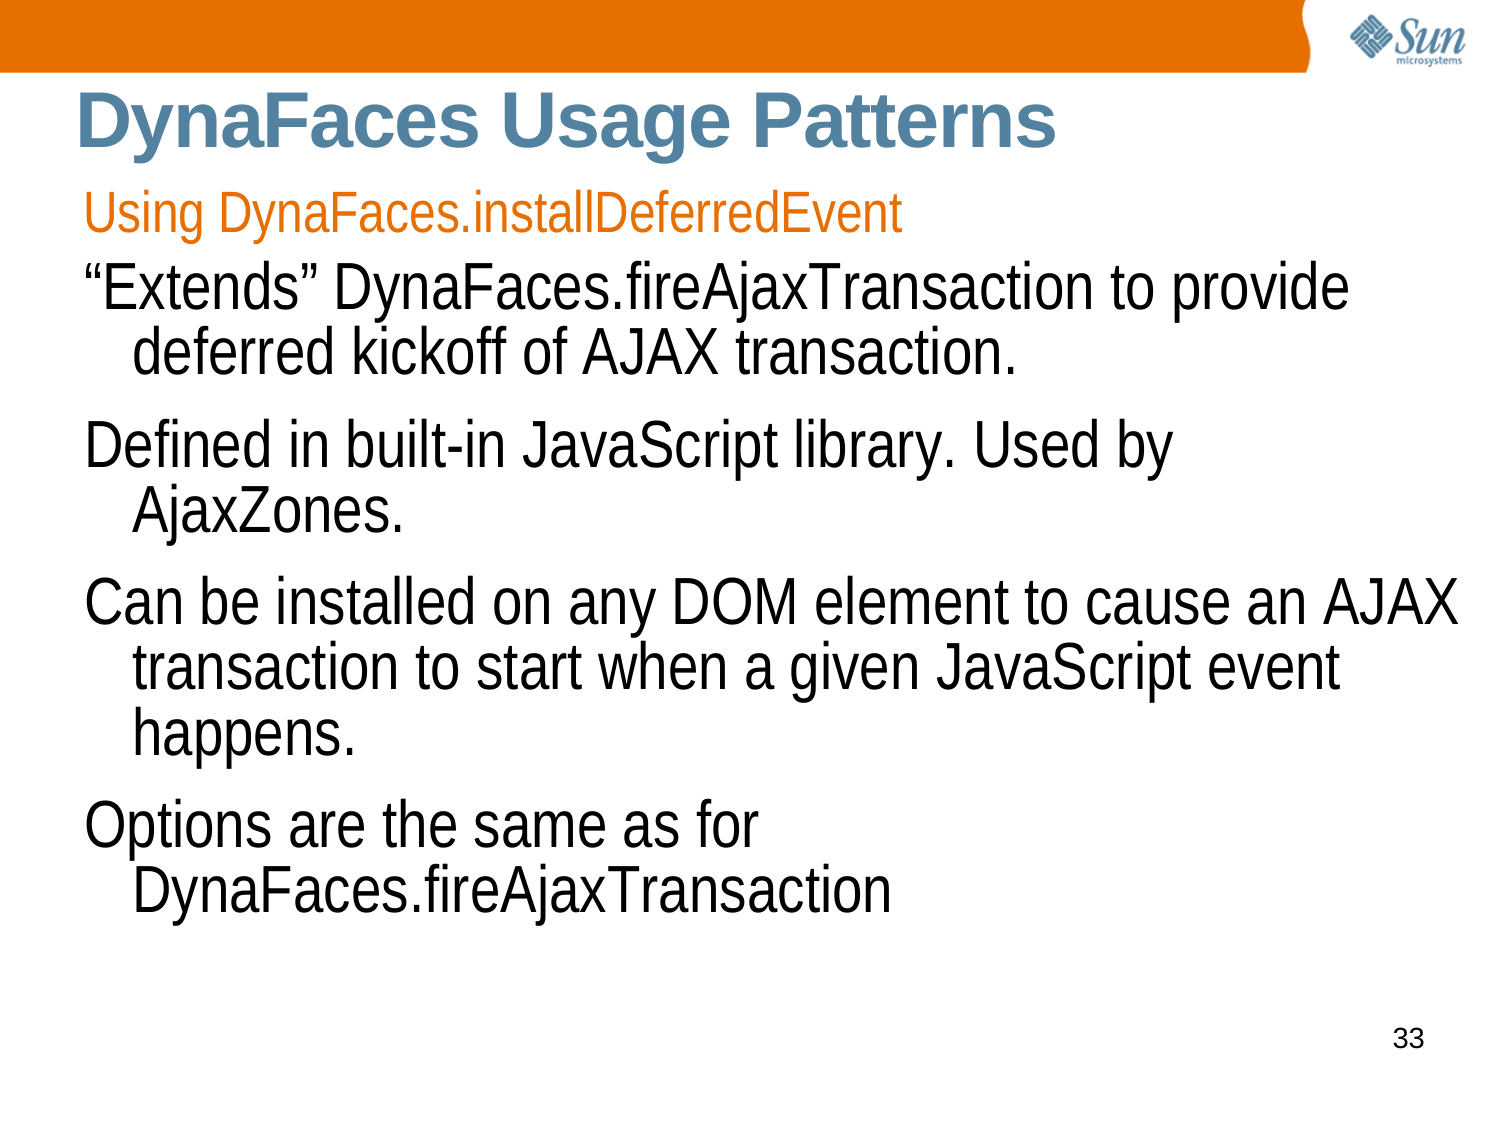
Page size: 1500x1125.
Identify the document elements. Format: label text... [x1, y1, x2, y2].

picture [0, 0, 1500, 75]
text_box Using DynaFaces.installDeferredEvent [83, 187, 1351, 255]
list “Extends” DynaFaces.fireAjaxTransaction to provide deferred kickoff of AJAX transaction. Defined in built-in JavaScript library. Used by AjaxZones. Can be installed on any DOM element to cause an AJAX transaction to start when a given JavaScript event happens. Options are the same as for DynaFaces.fireAjaxTransaction [64, 257, 1463, 939]
title DynaFaces Usage Patterns [75, 83, 1437, 188]
